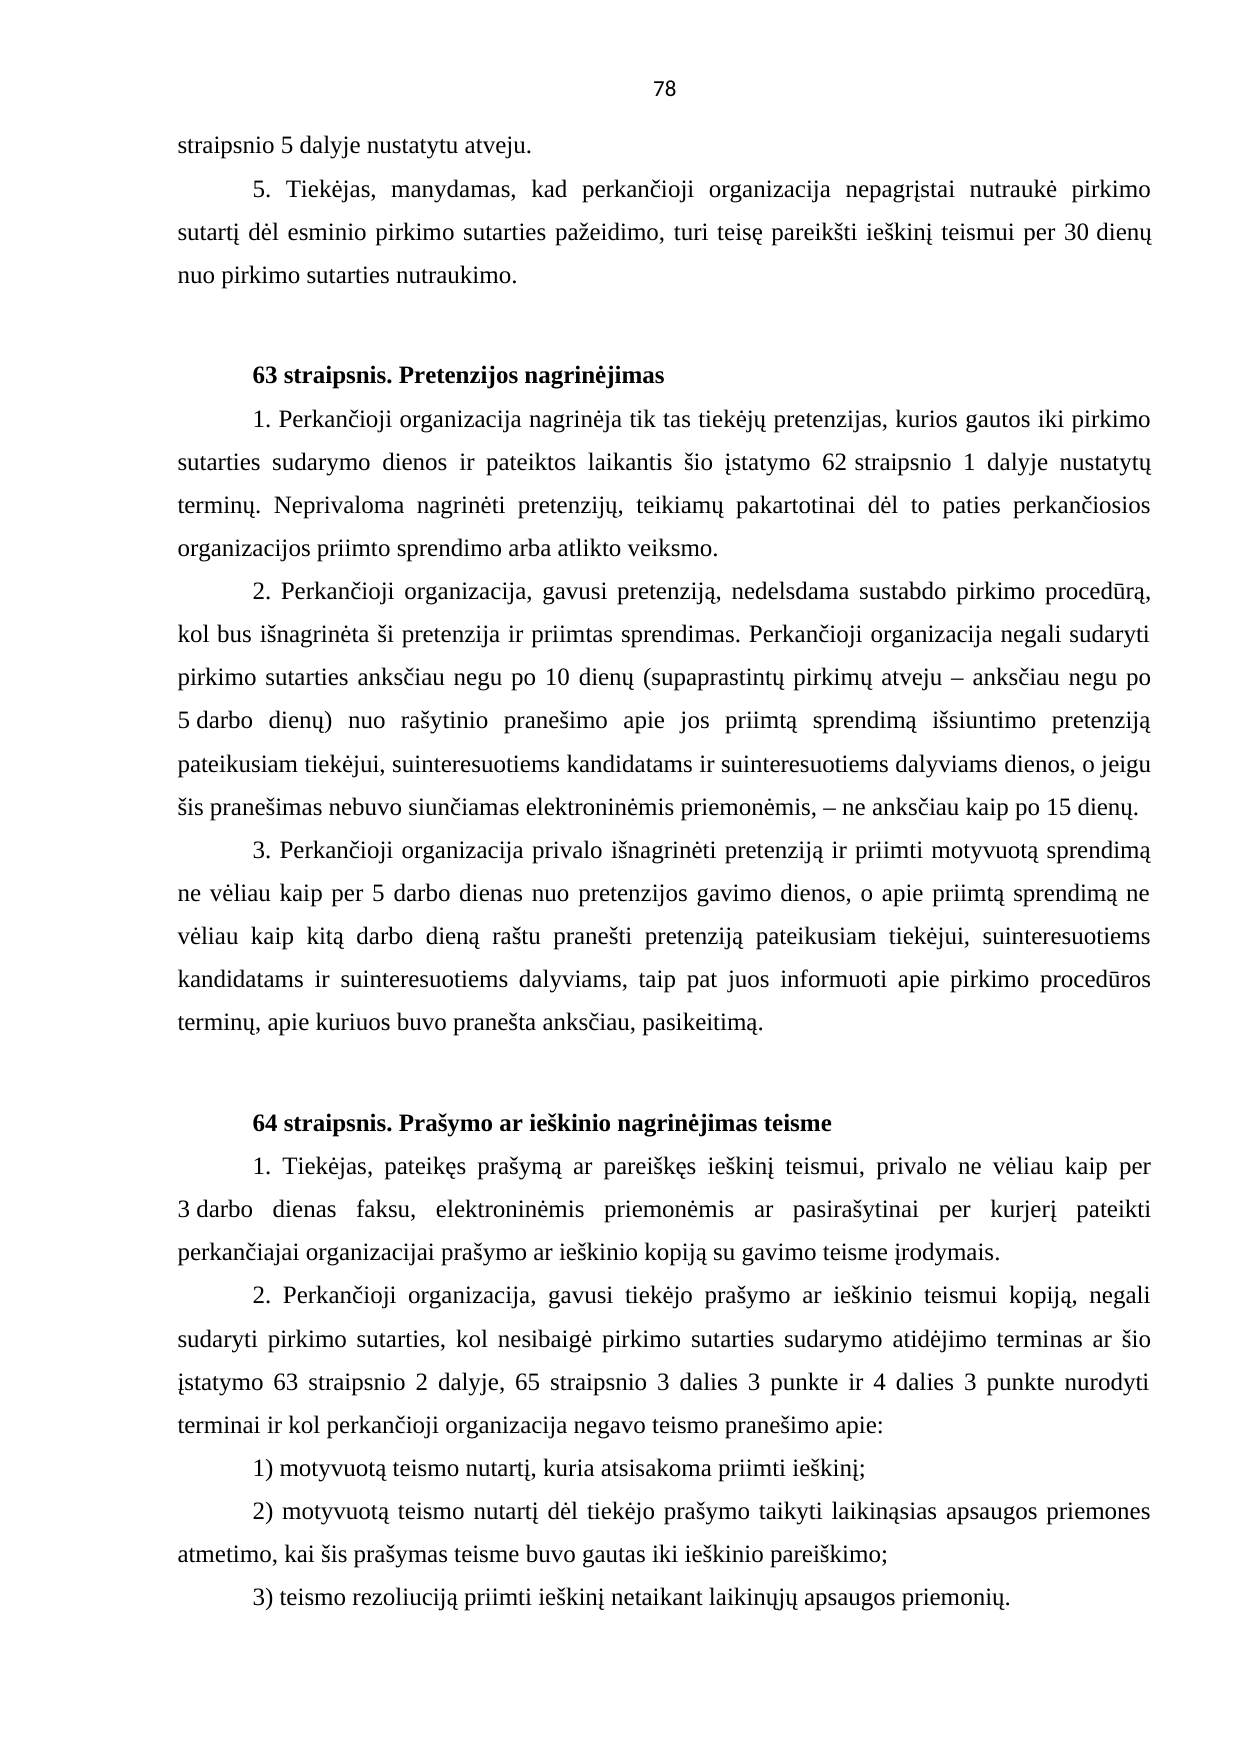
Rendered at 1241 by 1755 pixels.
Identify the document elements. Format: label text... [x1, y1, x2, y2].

text 2) motyvuotą teismo nutartį dėl tiekėjo prašymo taikyti laikinąsias apsaugos priemones atmetimo, kai šis prašymas teisme buvo gautas iki ieškinio pareiškimo; [177, 1496, 1152, 1568]
text 63 straipsnis. Pretenzijos nagrinėjimas [177, 361, 1152, 389]
text 3. Perkančioji organizacija privalo išnagrinėti pretenziją ir priimti motyvuotą sprendimą ne vėliau kaip per 5 darbo dienas nuo pretenzijos gavimo dienos, o apie priimtą sprendimą ne vėliau kaip kitą darbo dieną raštu pranešti pretenziją pateikusiam tiekėjui, suinteresuotiems kandidatams ir suinteresuotiems dalyviams, taip pat juos informuoti apie pirkimo procedūros terminų, apie kuriuos buvo pranešta anksčiau, pasikeitimą. [177, 835, 1152, 1036]
text 64 straipsnis. Prašymo ar ieškinio nagrinėjimas teisme [177, 1108, 1152, 1137]
text 1) motyvuotą teismo nutartį, kuria atsisakoma priimti ieškinį; [177, 1453, 1152, 1482]
text straipsnio 5 dalyje nustatytu atveju. [177, 131, 1152, 159]
text 1. Perkančioji organizacija nagrinėja tik tas tiekėjų pretenzijas, kurios gautos iki pirkimo sutarties sudarymo dienos ir pateiktos laikantis šio įstatymo 62 straipsnio 1 dalyje nustatytų terminų. Neprivaloma nagrinėti pretenzijų, teikiamų pakartotinai dėl to paties perkančiosios organizacijos priimto sprendimo arba atlikto veiksmo. [177, 404, 1152, 562]
text 5. Tiekėjas, manydamas, kad perkančioji organizacija nepagrįstai nutraukė pirkimo sutartį dėl esminio pirkimo sutarties pažeidimo, turi teisę pareikšti ieškinį teismui per 30 dienų nuo pirkimo sutarties nutraukimo. [177, 174, 1152, 289]
text 3) teismo rezoliuciją priimti ieškinį netaikant laikinųjų apsaugos priemonių. [177, 1582, 1152, 1611]
text 2. Perkančioji organizacija, gavusi tiekėjo prašymo ar ieškinio teismui kopiją, negali sudaryti pirkimo sutarties, kol nesibaigė pirkimo sutarties sudarymo atidėjimo terminas ar šio įstatymo 63 straipsnio 2 dalyje, 65 straipsnio 3 dalies 3 punkte ir 4 dalies 3 punkte nurodyti terminai ir kol perkančioji organizacija negavo teismo pranešimo apie: [177, 1281, 1152, 1439]
text 1. Tiekėjas, pateikęs prašymą ar pareiškęs ieškinį teismui, privalo ne vėliau kaip per 3 darbo dienas faksu, elektroninėmis priemonėmis ar pasirašytinai per kurjerį pateikti perkančiajai organizacijai prašymo ar ieškinio kopiją su gavimo teisme įrodymais. [177, 1151, 1152, 1266]
text 2. Perkančioji organizacija, gavusi pretenziją, nedelsdama sustabdo pirkimo procedūrą, kol bus išnagrinėta ši pretenzija ir priimtas sprendimas. Perkančioji organizacija negali sudaryti pirkimo sutarties anksčiau negu po 10 dienų (supaprastintų pirkimų atveju – anksčiau negu po 5 darbo dienų) nuo rašytinio pranešimo apie jos priimtą sprendimą išsiuntimo pretenziją pateikusiam tiekėjui, suinteresuotiems kandidatams ir suinteresuotiems dalyviams dienos, o jeigu šis pranešimas nebuvo siunčiamas elektroninėmis priemonėmis, – ne anksčiau kaip po 15 dienų. [177, 576, 1152, 821]
